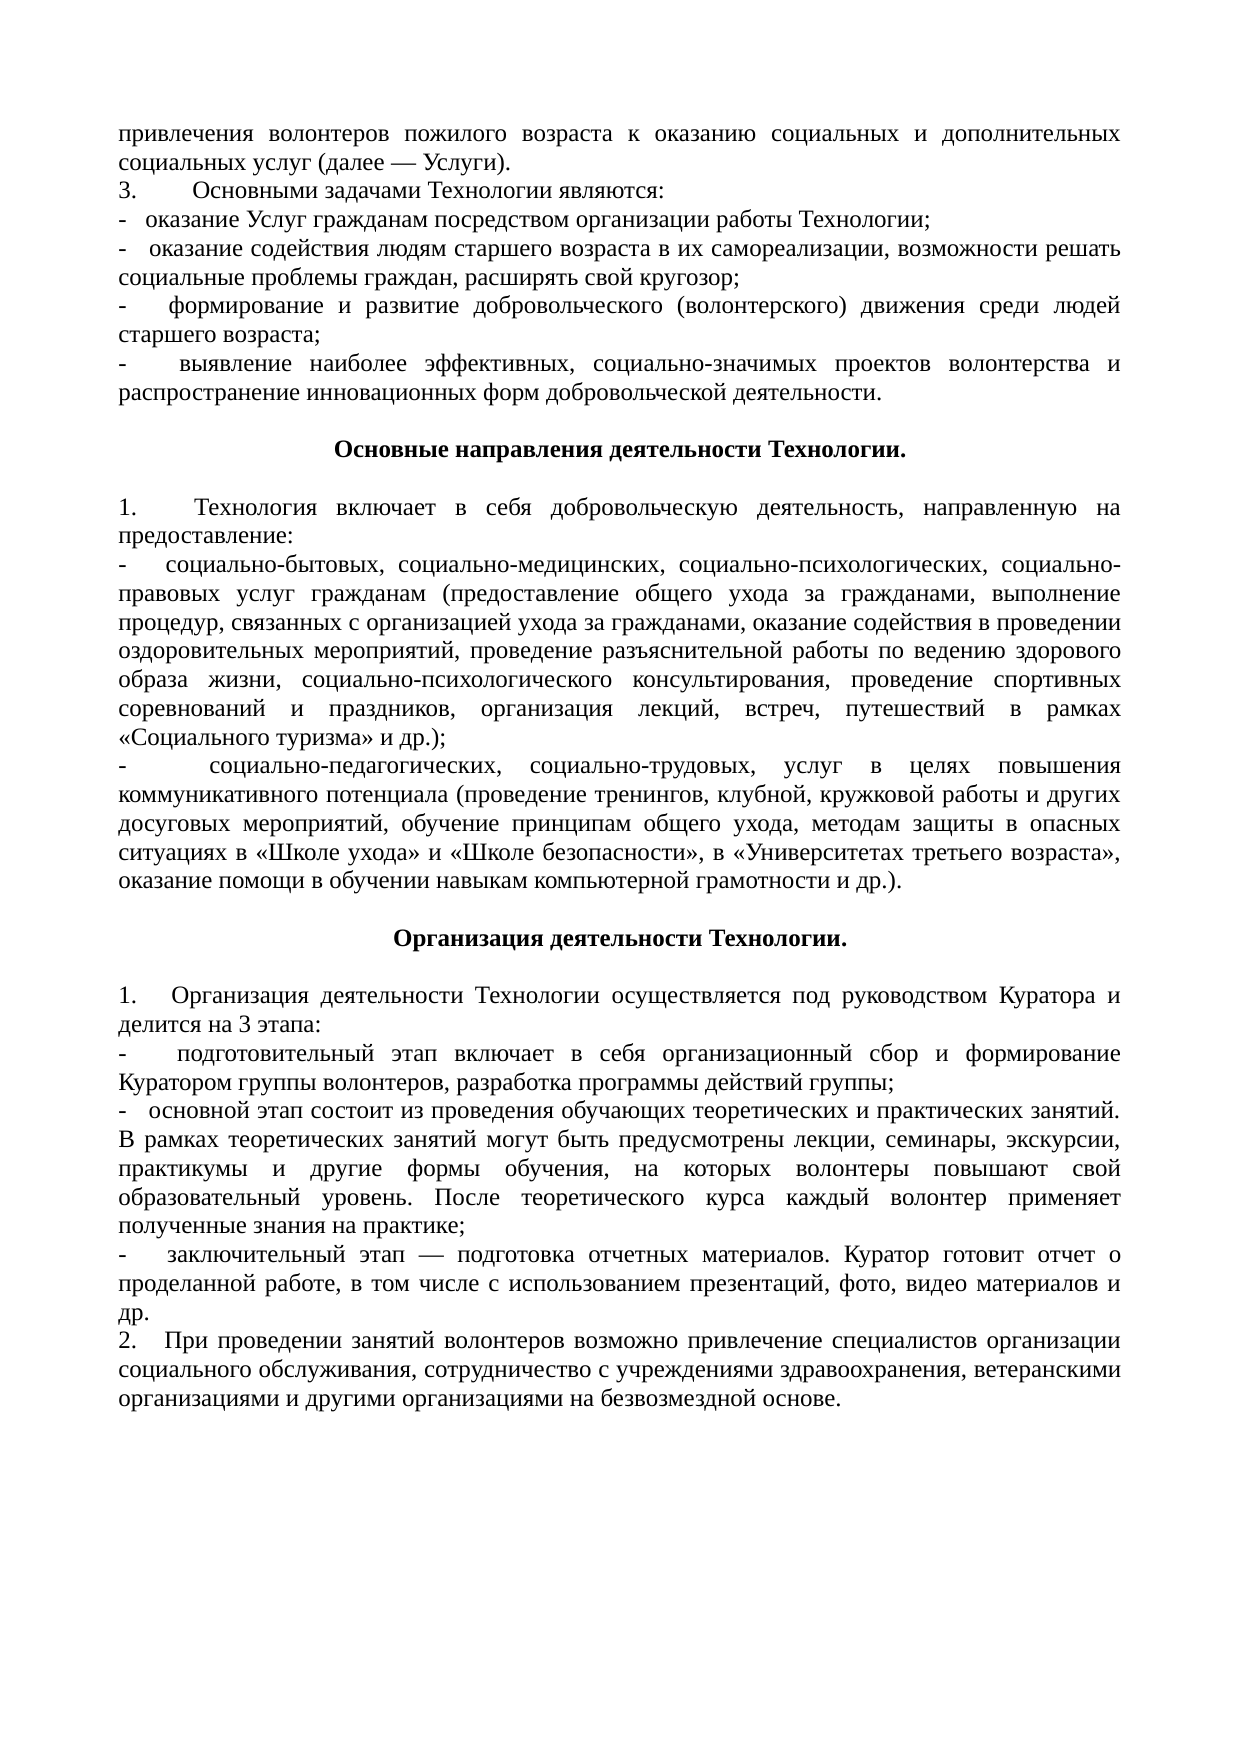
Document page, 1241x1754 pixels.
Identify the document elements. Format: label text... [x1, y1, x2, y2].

text Организация деятельности Технологии. [118, 923, 1122, 952]
text - формирование и развитие добровольческого (волонтерского) движения среди людей старшего возраста; [118, 291, 1122, 348]
text - оказание содействия людям старшего возраста в их самореализации, возможности решать социальные проблемы граждан, расширять свой кругозор; [118, 233, 1122, 291]
list привлечения волонтеров пожилого возраста к оказанию социальных и дополнительных социальных услуг (далее — Услуги). [118, 118, 1122, 176]
text - подготовительный этап включает в себя организационный сбор и формирование Куратором группы волонтеров, разработка программы действий группы; [118, 1038, 1122, 1096]
text - социально-бытовых, социально-медицинских, социально-психологических, социально-правовых услуг гражданам (предоставление общего ухода за гражданами, выполнение процедур, связанных с организацией ухода за гражданами, оказание содействия в проведении оздоровительных мероприятий, проведение разъяснительной работы по ведению здорового образа жизни, социально-психологического консультирования, проведение спортивных соревнований и праздников, организация лекций, встреч, путешествий в рамках «Социального туризма» и др.); [118, 549, 1122, 751]
text - социально-педагогических, социально-трудовых, услуг в целях повышения коммуникативного потенциала (проведение тренингов, клубной, кружковой работы и других досуговых мероприятий, обучение принципам общего ухода, методам защиты в опасных ситуациях в «Школе ухода» и «Школе безопасности», в «Университетах третьего возраста», оказание помощи в обучении навыкам компьютерной грамотности и др.). [118, 751, 1122, 894]
text - заключительный этап — подготовка отчетных материалов. Куратор готовит отчет о проделанной работе, в том числе с использованием презентаций, фото, видео материалов и др. [118, 1239, 1122, 1326]
text 2. При проведении занятий волонтеров возможно привлечение специалистов организации социального обслуживания, сотрудничество с учреждениями здравоохранения, ветеранскими организациями и другими организациями на безвозмездной основе. [118, 1326, 1122, 1412]
text - выявление наиболее эффективных, социально-значимых проектов волонтерства и распространение инновационных форм добровольческой деятельности. [118, 348, 1122, 406]
list Основными задачами Технологии являются: [118, 176, 1122, 204]
text 1. Организация деятельности Технологии осуществляется под руководством Куратора и делится на 3 этапа: [118, 981, 1122, 1038]
text - основной этап состоит из проведения обучающих теоретических и практических занятий. В рамках теоретических занятий могут быть предусмотрены лекции, семинары, экскурсии, практикумы и другие формы обучения, на которых волонтеры повышают свой образовательный уровень. После теоретического курса каждый волонтер применяет полученные знания на практике; [118, 1096, 1122, 1239]
text Основные направления деятельности Технологии. [118, 434, 1122, 463]
text - оказание Услуг гражданам посредством организации работы Технологии; [118, 204, 1122, 233]
text 1. Технология включает в себя добровольческую деятельность, направленную на предоставление: [118, 492, 1122, 549]
